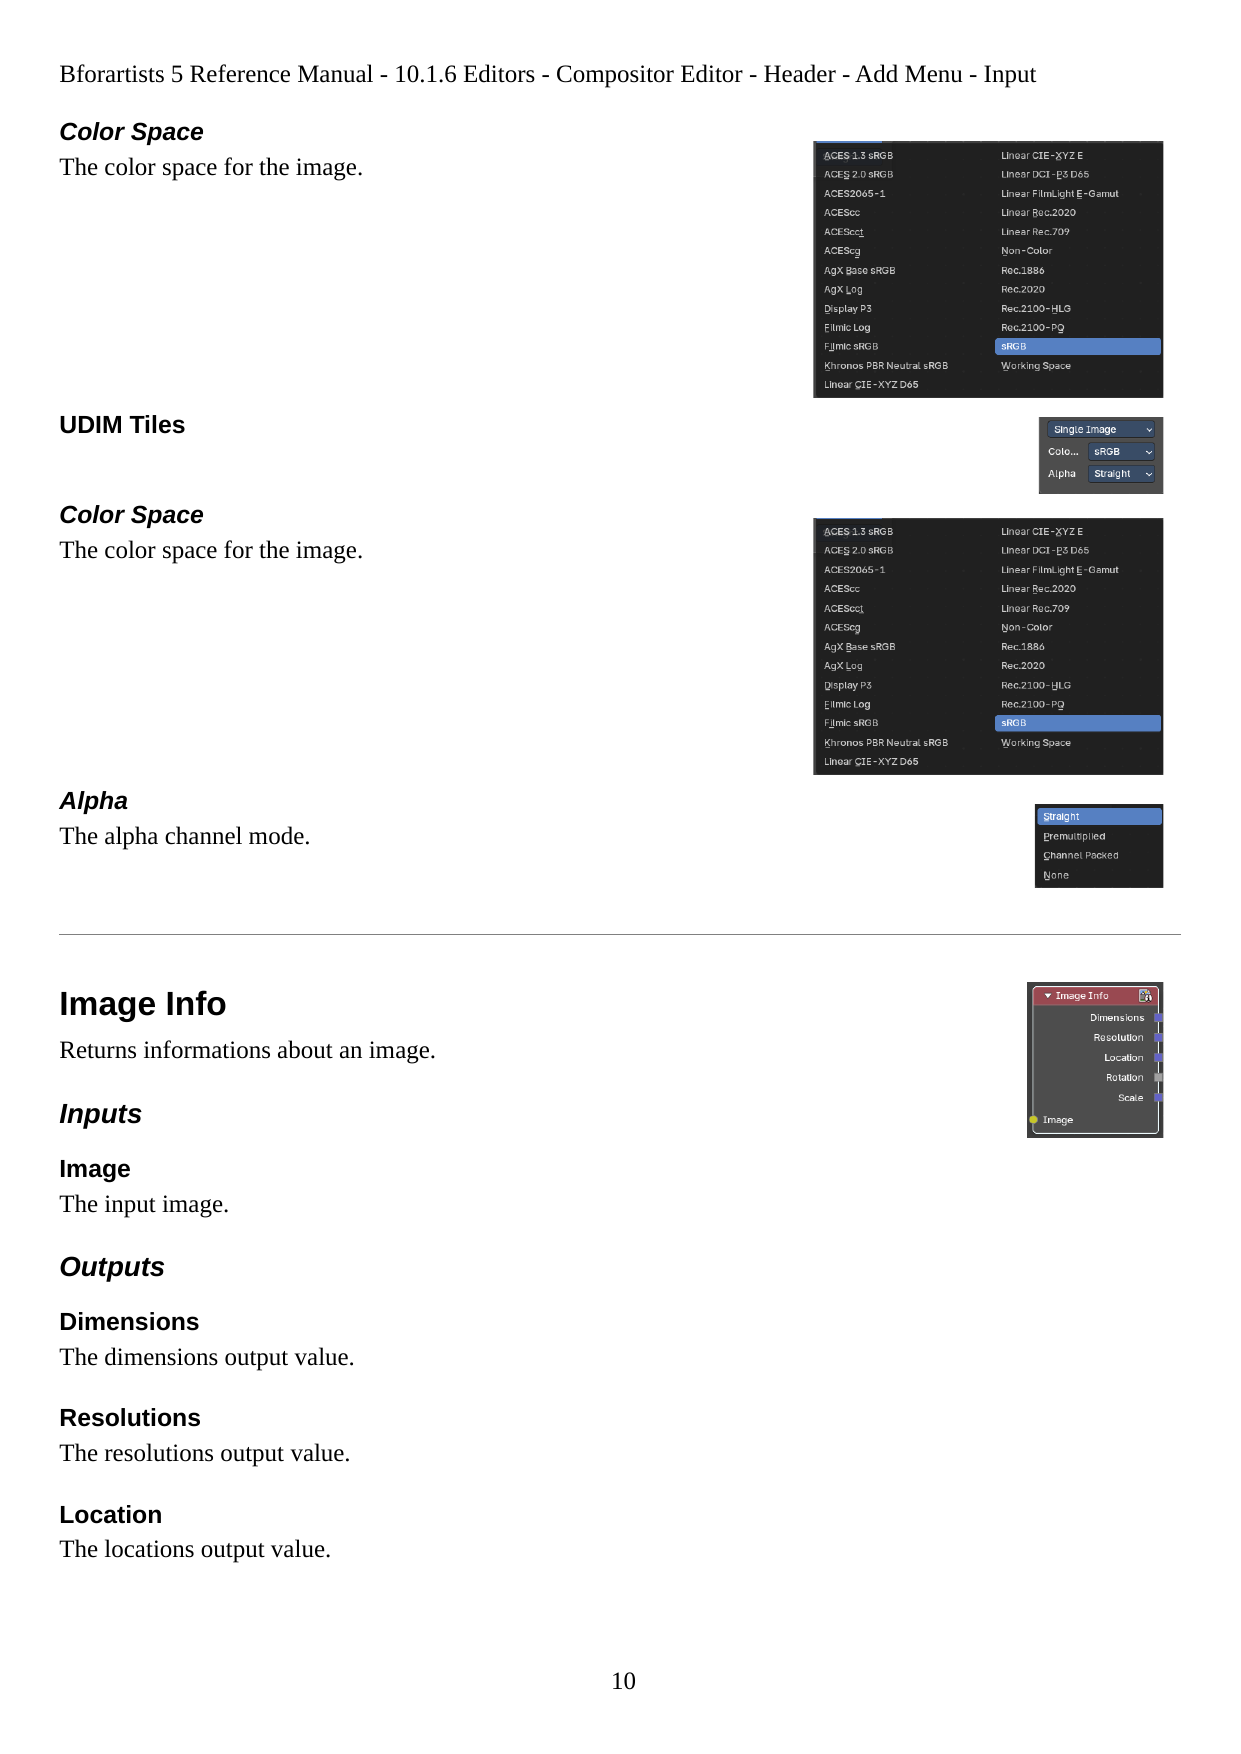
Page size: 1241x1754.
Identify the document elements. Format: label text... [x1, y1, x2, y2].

subtitle [1164, 984, 1181, 1023]
subtitle Resolutions [59, 1403, 1181, 1432]
subtitle UDIM Tiles [59, 410, 1181, 438]
text [1164, 821, 1181, 850]
text The color space for the image. [59, 535, 813, 563]
picture [813, 141, 1164, 398]
subtitle Inputs [59, 1097, 1027, 1129]
text The input image. [59, 1189, 1181, 1217]
text The dimensions output value. [59, 1342, 1181, 1371]
subtitle Alpha [59, 786, 1181, 815]
picture [1027, 982, 1164, 1138]
subtitle Outputs [59, 1250, 1181, 1282]
text The locations output value. [59, 1534, 1181, 1563]
picture [1038, 417, 1164, 494]
text The color space for the image. [59, 152, 813, 181]
subtitle Image Info [59, 984, 1027, 1023]
text Returns informations about an image. [59, 1035, 1027, 1064]
subtitle Color Space [59, 500, 1181, 528]
text The resolutions output value. [59, 1438, 1181, 1467]
subtitle Image [59, 1154, 1181, 1182]
picture [813, 518, 1164, 775]
subtitle Dimensions [59, 1307, 1181, 1336]
text The alpha channel mode. [59, 821, 1034, 850]
subtitle Location [59, 1500, 1181, 1528]
picture [1034, 804, 1164, 888]
subtitle [1164, 1097, 1181, 1129]
subtitle Color Space [59, 117, 1181, 146]
